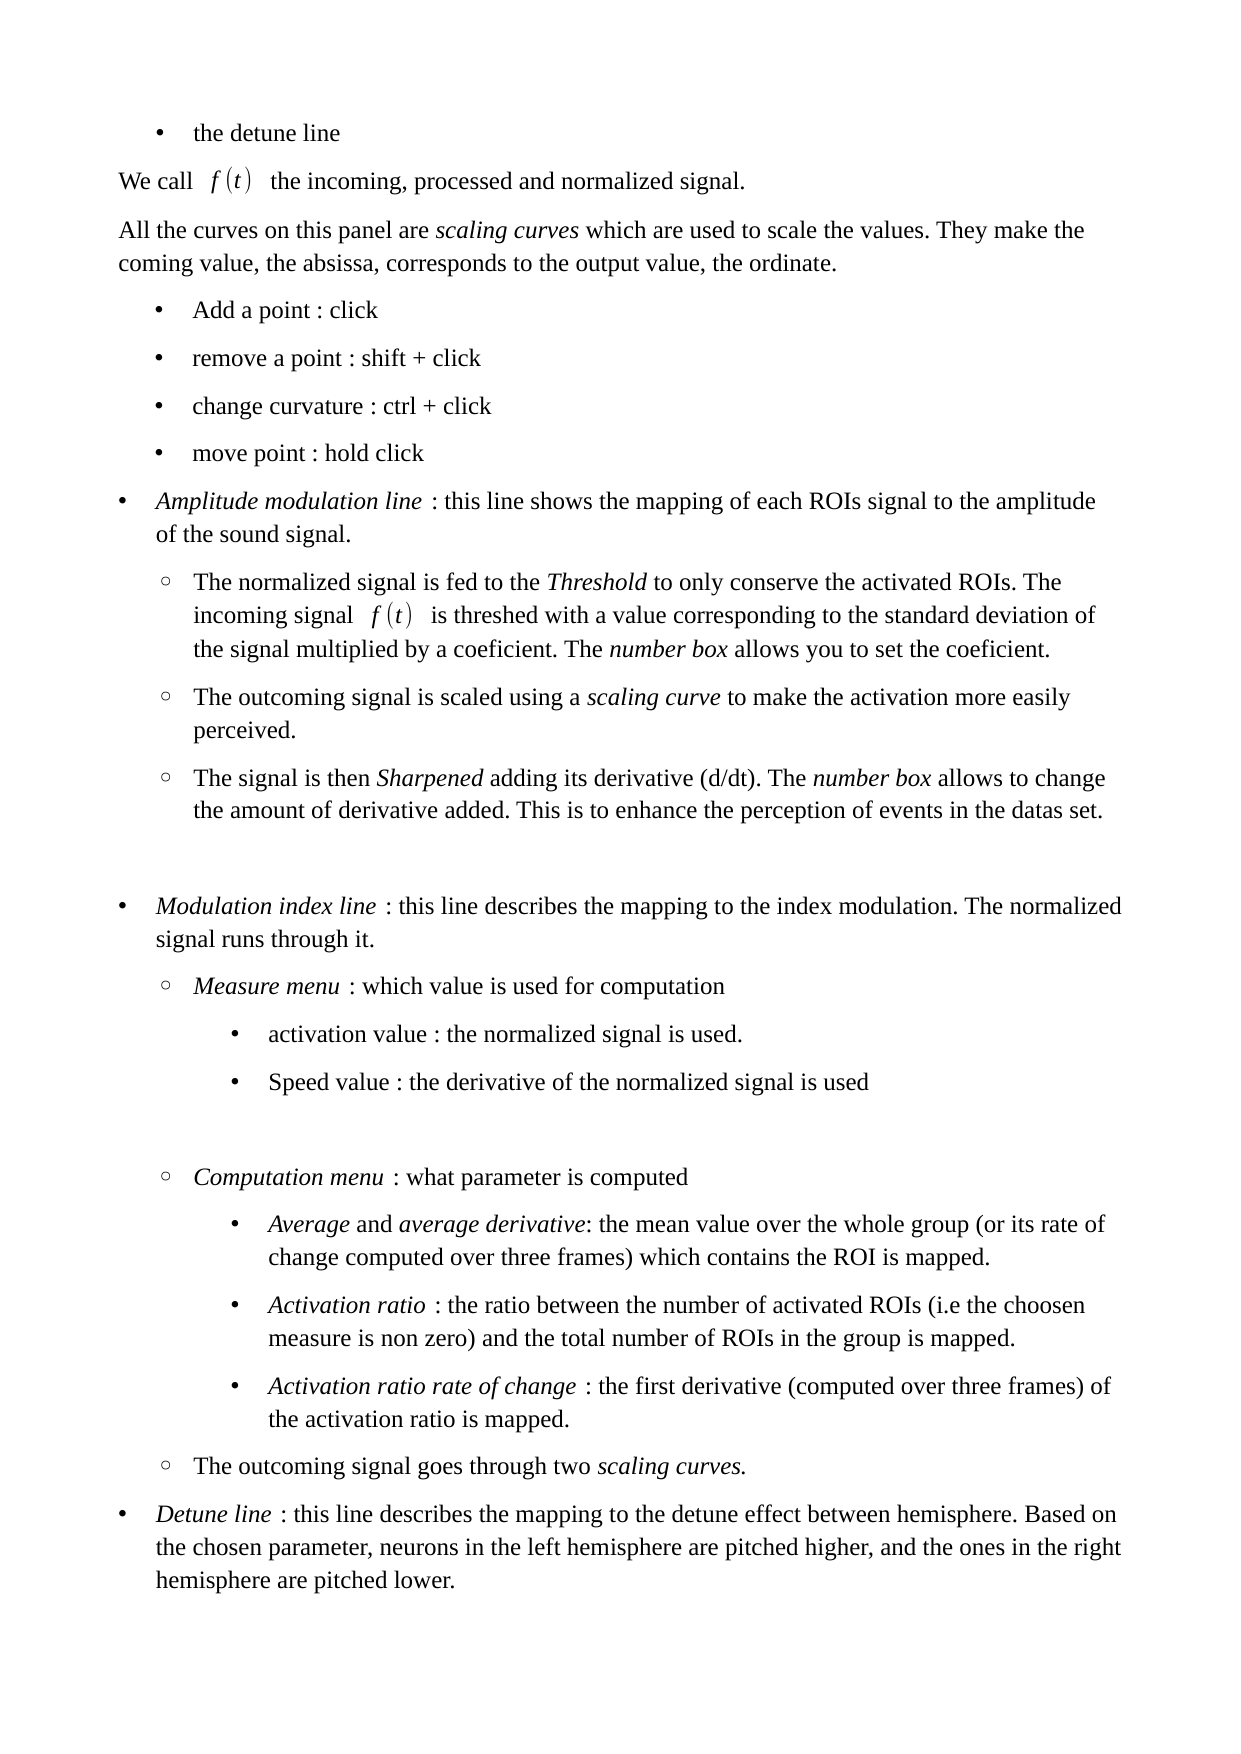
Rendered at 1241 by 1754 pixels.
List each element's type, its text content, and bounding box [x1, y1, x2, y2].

list Amplitude modulation line : this line shows the mapping of each ROIs signal to the amplitude of the sound signal. [118, 486, 1122, 548]
text We callthe incoming, processed and normalized signal. [118, 166, 1122, 196]
list The outcoming signal goes through two scaling curves. [156, 1451, 1122, 1480]
list activation value : the normalized signal is used. [231, 1019, 1122, 1048]
list Measure menu : which value is used for computation [156, 971, 1122, 1000]
list move point : hold click [154, 438, 1122, 467]
list The outcoming signal is scaled using a scaling curve to make the activation more easily perceived. [156, 682, 1122, 744]
list The signal is then Sharpened adding its derivative (d/dt). The number box allows to change the amount of derivative added. This is to enhance the perception of events in the datas set. [156, 763, 1122, 824]
list Activation ratio rate of change : the first derivative (computed over three frames) of the activation ratio is mapped. [231, 1371, 1122, 1432]
list Add a point : click [154, 296, 1122, 324]
list Activation ratio : the ratio between the number of activated ROIs (i.e the choosen measure is non zero) and the total number of ROIs in the group is mapped. [231, 1290, 1122, 1352]
list The normalized signal is fed to the Threshold to only conserve the activated ROIs. The incoming signalis threshed with a value corresponding to the standard deviation of the signal multiplied by a coeficient. The number box allows you to set the coeficient. [156, 567, 1122, 663]
list Computation menu : what parameter is computed [156, 1162, 1122, 1191]
list Average and average derivative: the mean value over the whole group (or its rate of change computed over three frames) which contains the ROI is mapped. [231, 1209, 1122, 1271]
list Speed value : the derivative of the normalized signal is used [231, 1067, 1122, 1095]
list Detune line : this line describes the mapping to the detune effect between hemisphere. Based on the chosen parameter, neurons in the left hemisphere are pitched higher, and the ones in the right hemisphere are pitched lower. [118, 1499, 1122, 1594]
list the detune line [156, 118, 1122, 147]
list change curvature : ctrl + click [154, 391, 1122, 419]
list Modulation index line : this line describes the mapping to the index modulation. The normalized signal runs through it. [118, 891, 1122, 953]
text All the curves on this panel are scaling curves which are used to scale the values. They make the coming value, the absissa, corresponds to the output value, the ordinate. [118, 215, 1122, 277]
list remove a point : shift + click [154, 343, 1122, 372]
